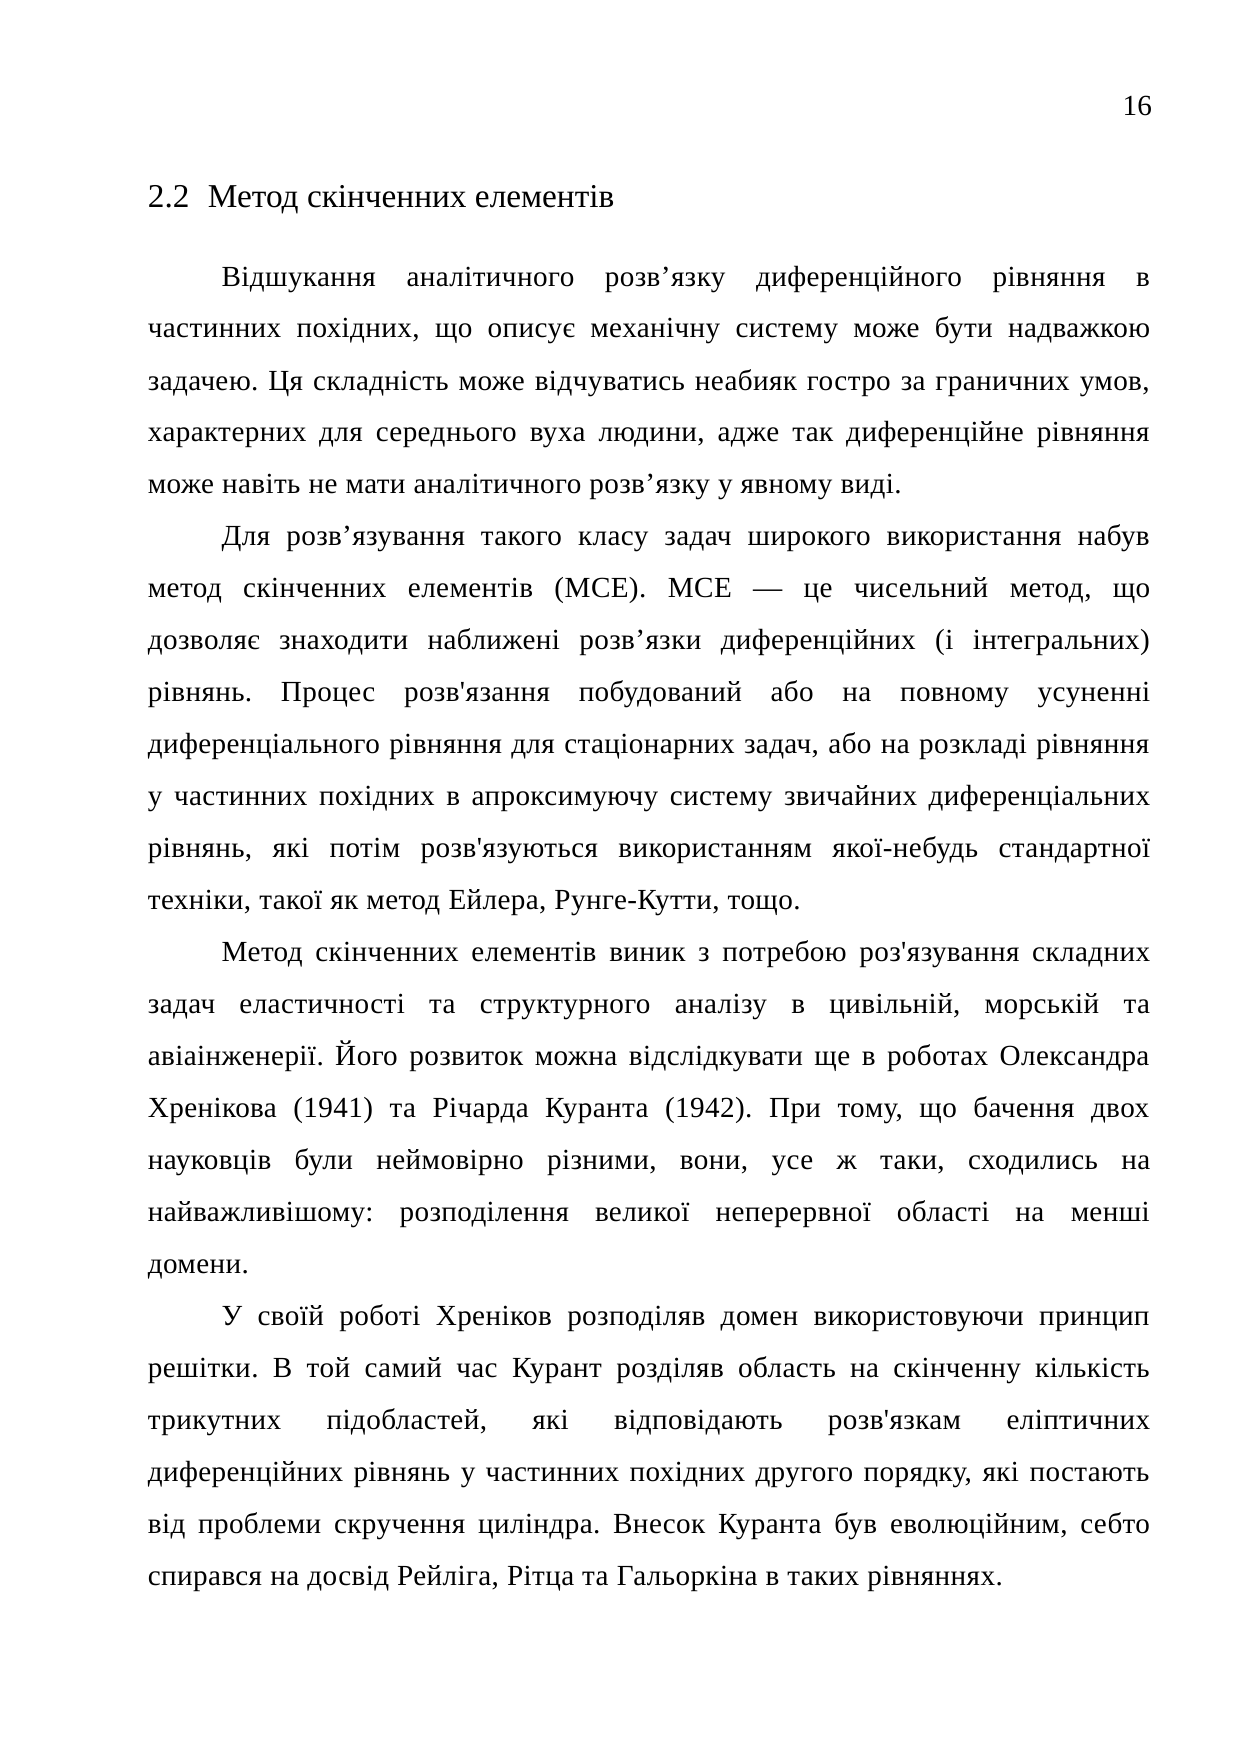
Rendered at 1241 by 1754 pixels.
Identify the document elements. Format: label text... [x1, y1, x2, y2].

text У своїй роботі Хреніков розподіляв домен використовуючи принцип решітки. В той самий час Курант розділяв область на скінченну кількість трикутних підобластей, які відповідають розв'язкам еліптичних диференційних рівнянь у частинних похідних другого порядку, які постають від проблеми скручення циліндра. Внесок Куранта був еволюційним, себто спирався на досвід Рейліга, Рітца та Гальоркіна в таких рівняннях. [148, 1298, 1152, 1592]
text Метод скінченних елементів виник з потребою роз'язування складних задач еластичності та структурного аналізу в цивільній, морській та авіаінженерії. Його розвиток можна відслідкувати ще в роботах Олександра Хренікова (1941) та Річарда Куранта (1942). При тому, що бачення двох науковців були неймовірно різними, вони, усе ж таки, сходились на найважливішому: розподілення великої неперервної області на менші домени. [148, 934, 1152, 1280]
subtitle Метод скінченних елементів [148, 176, 1152, 215]
text Для розв’язування такого класу задач широкого використання набув метод скінченних елементів (МСЕ). МСЕ — це чисельний метод, що дозволяє знаходити наближені розв’язки диференційних (і інтегральних) рівнянь. Процес розв'язання побудований або на повному усуненні диференціального рівняння для стаціонарних задач, або на розкладі рівняння у частинних похідних в апроксимуючу систему звичайних диференціальних рівнянь, які потім розв'язуються використанням якої-небудь стандартної техніки, такої як метод Ейлера, Рунге-Кутти, тощо. [148, 518, 1152, 916]
text Відшукання аналітичного розв’язку диференційного рівняння в частинних похідних, що описує механічну систему може бути надважкою задачею. Ця складність може відчуватись неабияк гостро за граничних умов, характерних для середнього вуха людини, адже так диференційне рівняння може навіть не мати аналітичного розв’язку у явному виді. [148, 259, 1152, 500]
